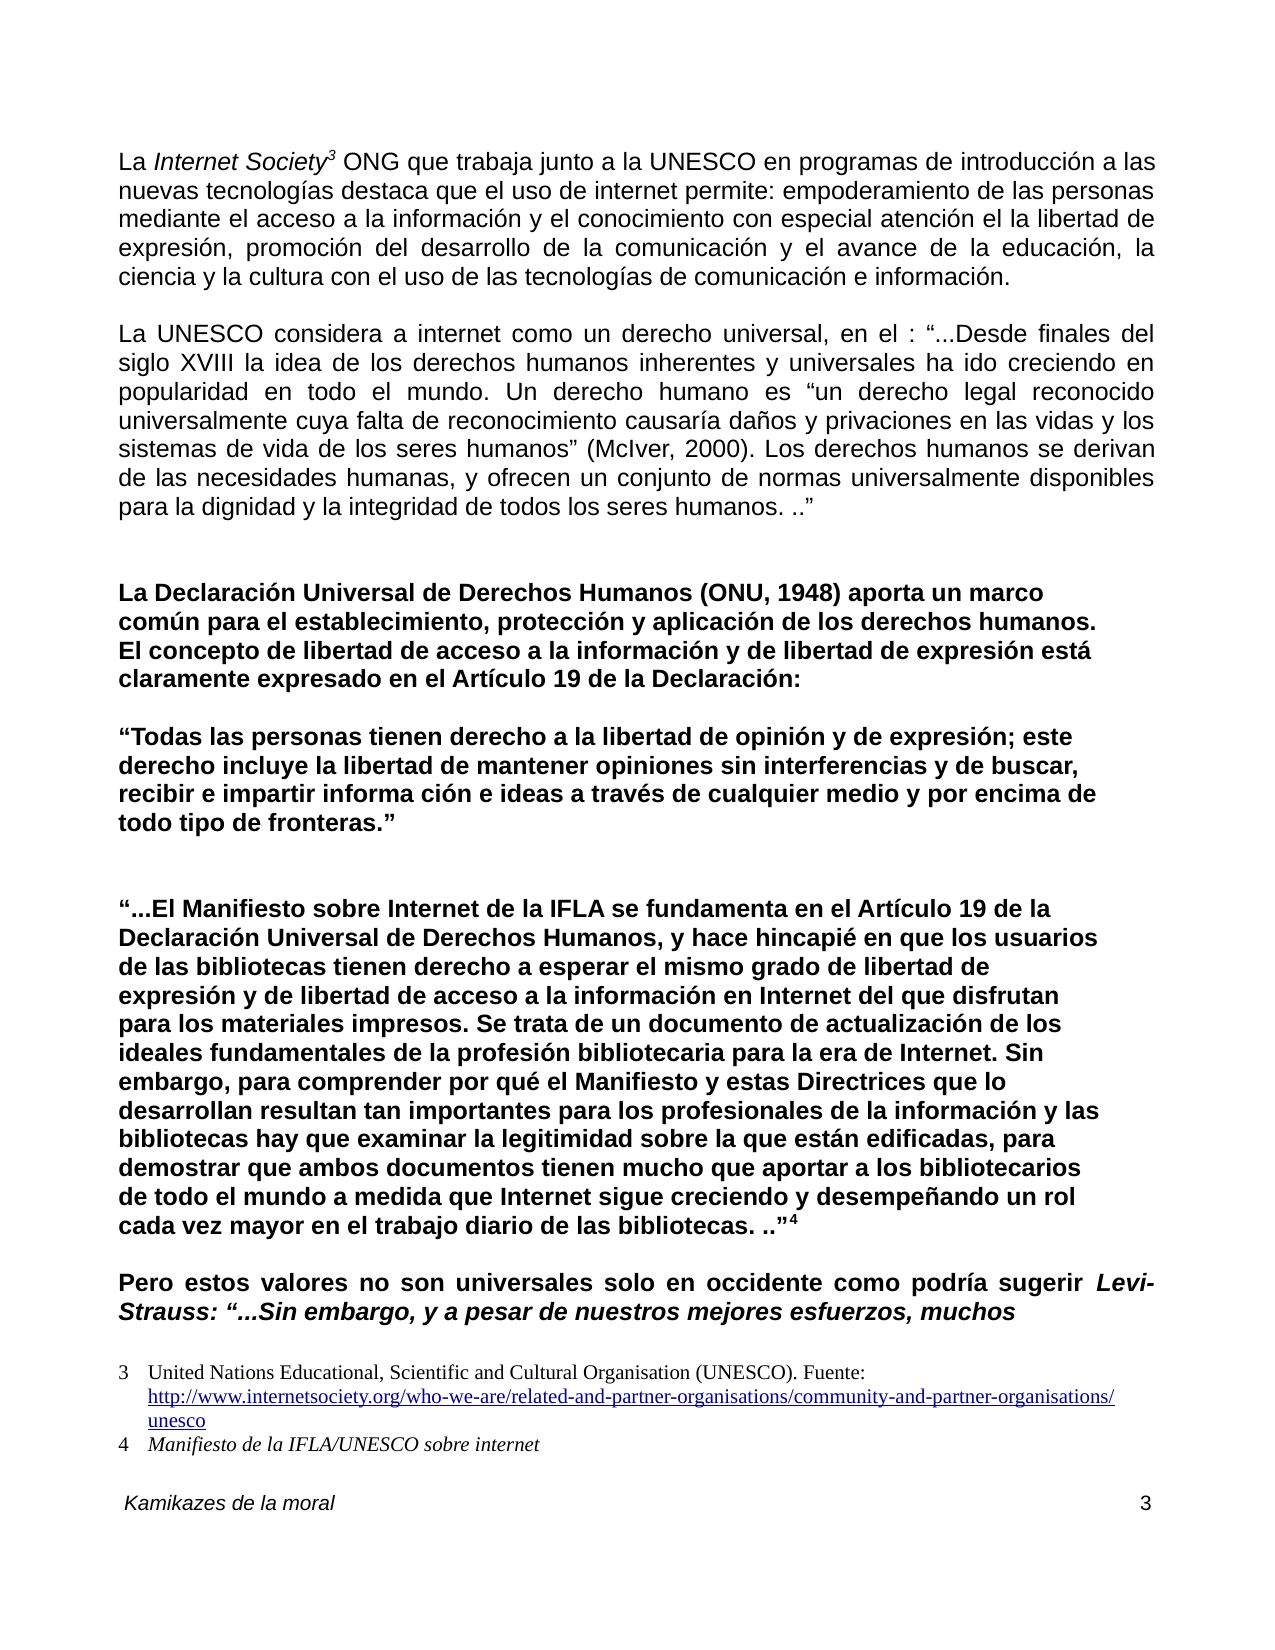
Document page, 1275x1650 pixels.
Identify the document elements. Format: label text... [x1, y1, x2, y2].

text embargo, para comprender por qué el Manifiesto y estas Directrices que lo [118, 1067, 1157, 1096]
text para los materiales impresos. Se trata de un documento de actualización de los [118, 1009, 1157, 1038]
text de las bibliotecas tienen derecho a esperar el mismo grado de libertad de [118, 952, 1157, 981]
text bibliotecas hay que examinar la legitimidad sobre la que están edificadas, para [118, 1124, 1157, 1153]
text Declaración Universal de Derechos Humanos, y hace hincapié en que los usuarios [118, 923, 1157, 952]
text claramente expresado en el Artículo 19 de la Declaración: [118, 664, 1157, 693]
text La Declaración Universal de Derechos Humanos (ONU, 1948) aporta un marco [118, 578, 1157, 607]
text de todo el mundo a medida que Internet sigue creciendo y desempeñando un rol [118, 1182, 1157, 1211]
text La Internet Society ONG que trabaja junto a la UNESCO en programas de introducción a las nuevas tecnologías destaca que el uso de internet permite: empoderamiento de las personas mediante el acceso a la información y el conocimiento con especial atención el la libertad de expresión, promoción del desarrollo de la comunicación y el avance de la educación, la ciencia y la cultura con el uso de las tecnologías de comunicación e información. [118, 147, 1157, 291]
text expresión y de libertad de acceso a la información en Internet del que disfrutan [118, 981, 1157, 1009]
text cada vez mayor en el trabajo diario de las bibliotecas. ..” [118, 1211, 1157, 1239]
text común para el establecimiento, protección y aplicación de los derechos humanos. [118, 607, 1157, 636]
text recibir e impartir informa ción e ideas a través de cualquier medio y por encima de [118, 779, 1157, 808]
text ideales fundamentales de la profesión bibliotecaria para la era de Internet. Sin [118, 1038, 1157, 1067]
text United Nations Educational, Scientific and Cultural Organisation (UNESCO). Fuente: http://www.internetsociety.org/who-we-are/related-and-partner-organisations/community-and-partner-organisations/unesco [118, 1360, 1157, 1432]
text El concepto de libertad de acceso a la información y de libertad de expresión está [118, 636, 1157, 664]
text derecho incluye la libertad de mantener opiniones sin interferencias y de buscar, [118, 751, 1157, 779]
text todo tipo de fronteras.” [118, 808, 1157, 837]
text Manifiesto de la IFLA/UNESCO sobre internet [118, 1432, 1157, 1456]
text demostrar que ambos documentos tienen mucho que aportar a los bibliotecarios [118, 1153, 1157, 1182]
text Pero estos valores no son universales solo en occidente como podría sugerir Levi-Strauss: “...Sin embargo, y a pesar de nuestros mejores esfuerzos, muchos [118, 1268, 1157, 1326]
text “...El Manifiesto sobre Internet de la IFLA se fundamenta en el Artículo 19 de la [118, 894, 1157, 923]
text La UNESCO considera a internet como un derecho universal, en el : “...Desde finales del siglo XVIII la idea de los derechos humanos inherentes y universales ha ido creciendo en popularidad en todo el mundo. Un derecho humano es “un derecho legal reconocido universalmente cuya falta de reconocimiento causaría daños y privaciones en las vidas y los sistemas de vida de los seres humanos” (McIver, 2000). Los derechos humanos se derivan de las necesidades humanas, y ofrecen un conjunto de normas universalmente disponibles para la dignidad y la integridad de todos los seres humanos. ..” [118, 319, 1157, 521]
text “Todas las personas tienen derecho a la libertad de opinión y de expresión; este [118, 722, 1157, 751]
text desarrollan resultan tan importantes para los profesionales de la información y las [118, 1096, 1157, 1124]
